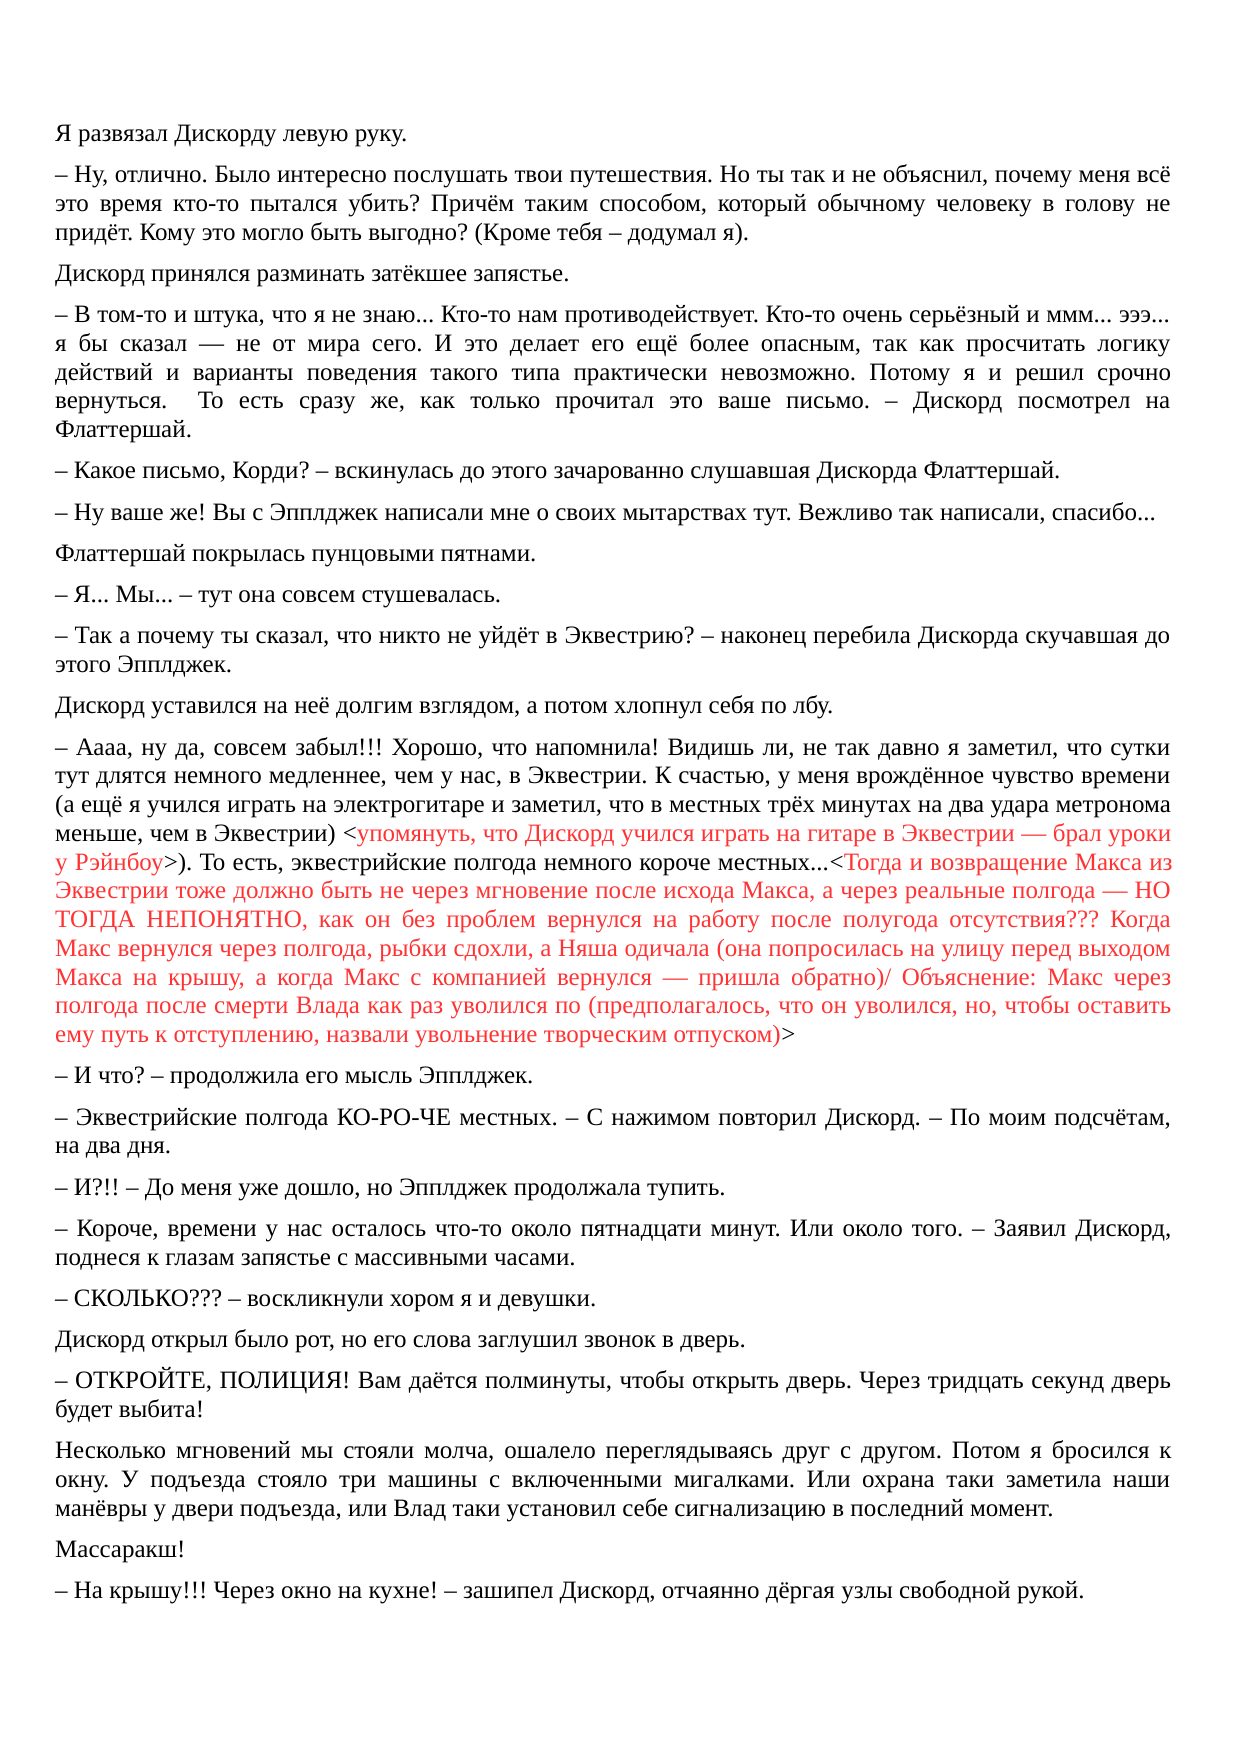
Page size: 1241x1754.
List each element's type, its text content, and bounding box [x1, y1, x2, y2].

text – На крышу!!! Через окно на кухне! – зашипел Дискорд, отчаянно дёргая узлы свободной рукой. [55, 1576, 1172, 1604]
text – Так а почему ты сказал, что никто не уйдёт в Эквестрию? – наконец перебила Дискорда скучавшая до этого Эпплджек. [55, 621, 1172, 678]
text Несколько мгновений мы стояли молча, ошалело переглядываясь друг с другом. Потом я бросился к окну. У подъезда стояло три машины с включенными мигалками. Или охрана таки заметила наши манёвры у двери подъезда, или Влад таки установил себе сигнализацию в последний момент. [55, 1436, 1172, 1522]
text – Короче, времени у нас осталось что-то около пятнадцати минут. Или около того. – Заявил Дискорд, поднеся к глазам запястье с массивными часами. [55, 1213, 1172, 1271]
text Дискорд уставился на неё долгим взглядом, а потом хлопнул себя по лбу. [55, 691, 1172, 719]
text – Ну ваше же! Вы с Эпплджек написали мне о своих мытарствах тут. Вежливо так написали, спасибо... [55, 497, 1172, 526]
text – В том-то и штука, что я не знаю... Кто-то нам противодействует. Кто-то очень серьёзный и ммм... эээ... я бы сказал — не от мира сего. И это делает его ещё более опасным, так как просчитать логику действий и варианты поведения такого типа практически невозможно. Потому я и решил срочно вернуться. То есть сразу же, как только прочитал это ваше письмо. – Дискорд посмотрел на Флаттершай. [55, 299, 1172, 443]
text – ОТКРОЙТЕ, ПОЛИЦИЯ! Вам даётся полминуты, чтобы открыть дверь. Через тридцать секунд дверь будет выбита! [55, 1366, 1172, 1423]
text – Ну, отлично. Было интересно послушать твои путешествия. Но ты так и не объяснил, почему меня всё это время кто-то пытался убить? Причём таким способом, который обычному человеку в голову не придёт. Кому это могло быть выгодно? (Кроме тебя – додумал я). [55, 159, 1172, 246]
text – Аааа, ну да, совсем забыл!!! Хорошо, что напомнила! Видишь ли, не так давно я заметил, что сутки тут длятся немного медленнее, чем у нас, в Эквестрии. К счастью, у меня врождённое чувство времени (а ещё я учился играть на электрогитаре и заметил, что в местных трёх минутах на два удара метронома меньше, чем в Эквестрии) <упомянуть, что Дискорд учился играть на гитаре в Эквестрии — брал уроки у Рэйнбоу>). То есть, эквестрийские полгода немного короче местных...<Тогда и возвращение Макса из Эквестрии тоже должно быть не через мгновение после исхода Макса, а через реальные полгода — НО ТОГДА НЕПОНЯТНО, как он без проблем вернулся на работу после полугода отсутствия??? Когда Макс вернулся через полгода, рыбки сдохли, а Няша одичала (она попросилась на улицу перед выходом Макса на крышу, а когда Макс с компанией вернулся — пришла обратно)/ Объяснение: Макс через полгода после смерти Влада как раз уволился по (предполагалось, что он уволился, но, чтобы оставить ему путь к отступлению, назвали увольнение творческим отпуском)> [55, 732, 1172, 1048]
text Массаракш! [55, 1534, 1172, 1563]
text – И?!! – До меня уже дошло, но Эпплджек продолжала тупить. [55, 1172, 1172, 1201]
text Флаттершай покрылась пунцовыми пятнами. [55, 538, 1172, 567]
text – Какое письмо, Корди? – вскинулась до этого зачарованно слушавшая Дискорда Флаттершай. [55, 456, 1172, 484]
text – И что? – продолжила его мысль Эпплджек. [55, 1061, 1172, 1089]
text – Я... Мы... – тут она совсем стушевалась. [55, 579, 1172, 608]
text Дискорд принялся разминать затёкшее запястье. [55, 258, 1172, 287]
text – Эквестрийские полгода КО-РО-ЧЕ местных. – С нажимом повторил Дискорд. – По моим подсчётам, на два дня. [55, 1102, 1172, 1159]
text – СКОЛЬКО??? – воскликнули хором я и девушки. [55, 1283, 1172, 1312]
text Дискорд открыл было рот, но его слова заглушил звонок в дверь. [55, 1324, 1172, 1353]
text Я развязал Дискорду левую руку. [55, 118, 1172, 147]
